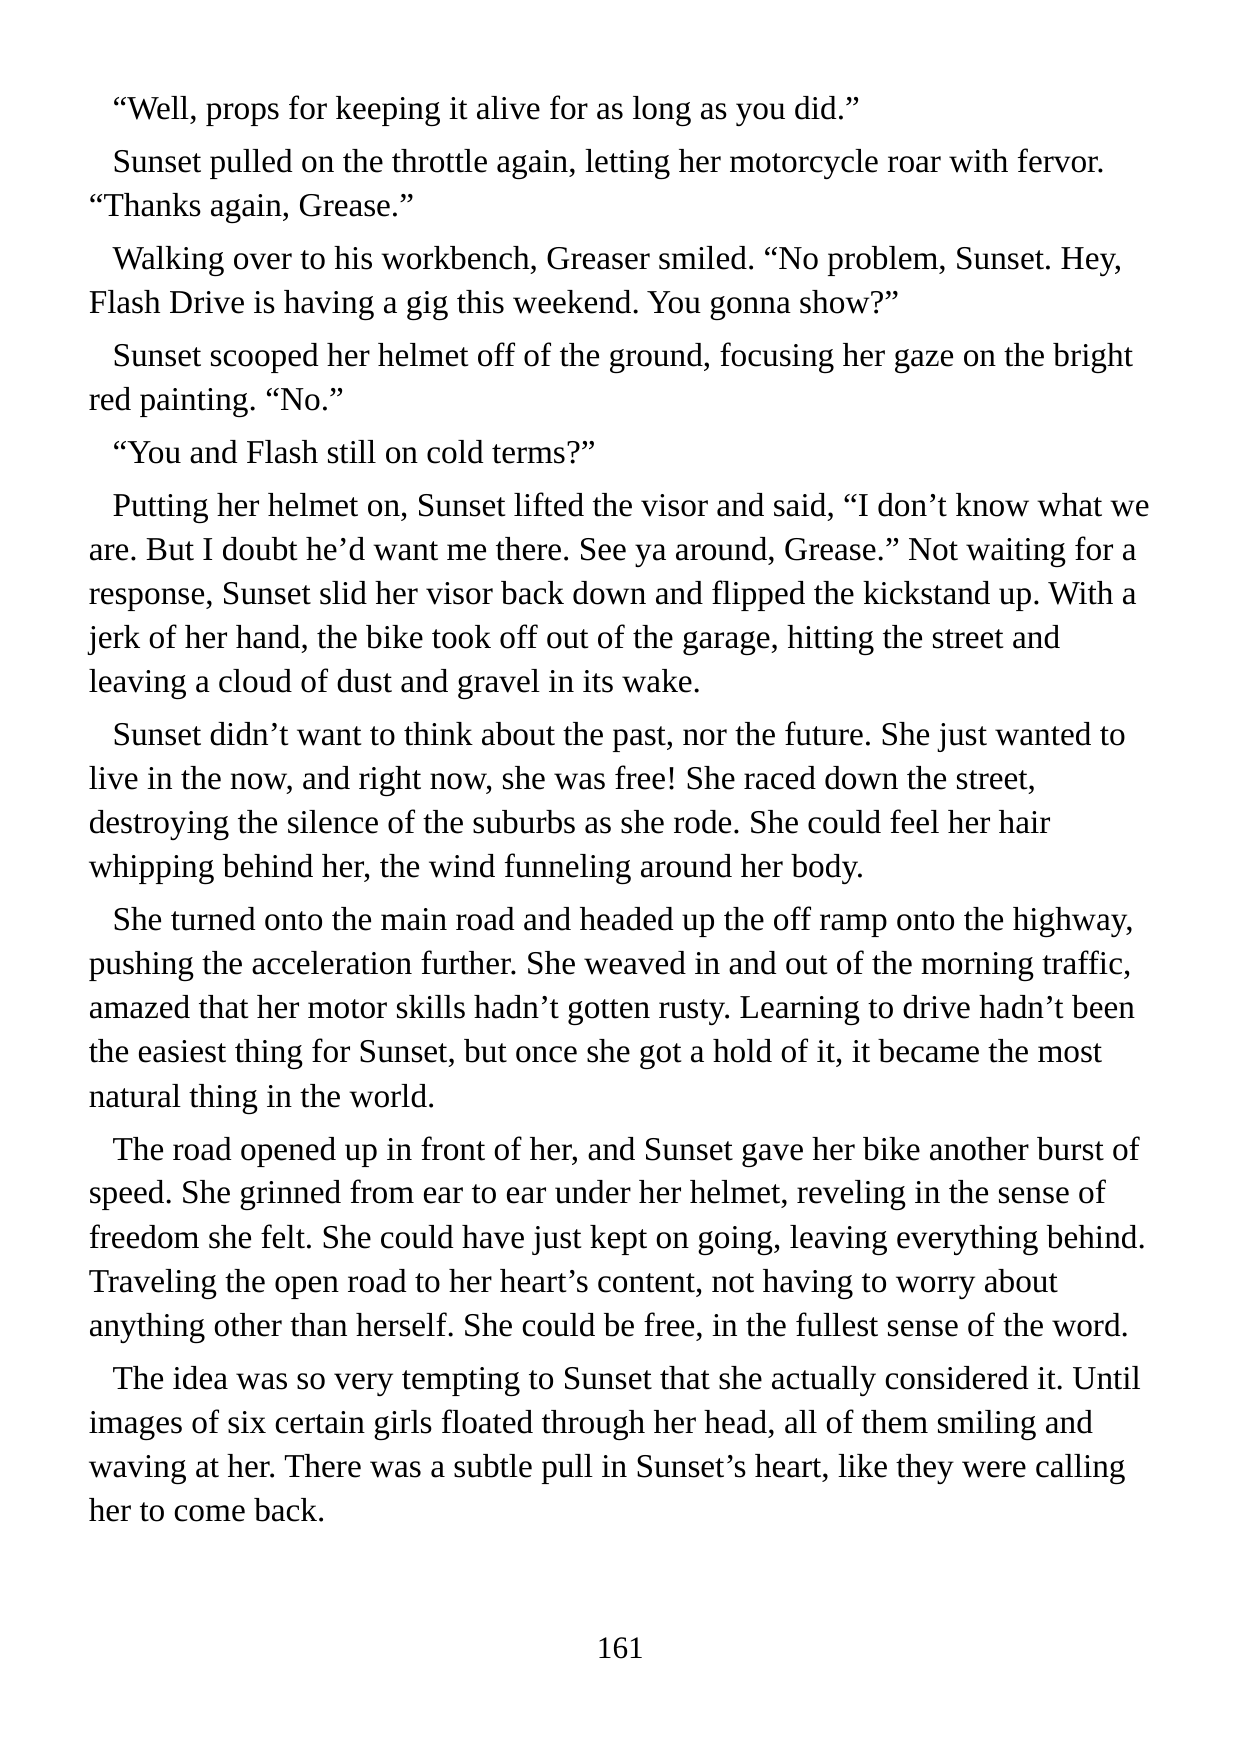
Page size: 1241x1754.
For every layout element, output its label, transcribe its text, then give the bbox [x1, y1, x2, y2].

text The road opened up in front of her, and Sunset gave her bike another burst of speed. She grinned from ear to ear under her helmet, reveling in the sense of freedom she felt. She could have just kept on going, leaving everything behind. Traveling the open road to her heart’s content, not having to worry about anything other than herself. She could be free, in the fullest sense of the word. [88, 1129, 1152, 1343]
text The idea was so very tempting to Sunset that she actually considered it. Until images of six certain girls floated through her head, all of them smiling and waving at her. There was a subtle pull in Sunset’s heart, like they were calling her to come back. [88, 1358, 1152, 1528]
text Walking over to his workbench, Greaser smiled. “No problem, Sunset. Hey, Flash Drive is having a gig this weekend. You gonna show?” [88, 238, 1152, 321]
text She turned onto the main road and headed up the off ramp onto the highway, pushing the acceleration further. She weaved in and out of the morning traffic, amazed that her motor skills hadn’t gotten rusty. Learning to drive hadn’t been the easiest thing for Sunset, but once she got a hold of it, it became the most natural thing in the world. [88, 899, 1152, 1114]
text “Well, props for keeping it alive for as long as you did.” [88, 88, 1152, 127]
text “You and Flash still on cold terms?” [88, 432, 1152, 471]
text Putting her helmet on, Sunset lifted the visor and said, “I don’t know what we are. But I doubt he’d want me there. See ya around, Grease.” Not waiting for a response, Sunset slid her visor back down and flipped the kickstand up. With a jerk of her hand, the bike took off out of the garage, hitting the street and leaving a cloud of dust and gravel in its wake. [88, 485, 1152, 700]
text Sunset pulled on the throttle again, letting her motorcycle roar with fervor. “Thanks again, Grease.” [88, 141, 1152, 224]
text Sunset didn’t want to think about the past, nor the future. She just wanted to live in the now, and right now, she was free! She raced down the street, destroying the silence of the suburbs as she rode. She could feel her hair whipping behind her, the wind funneling around her body. [88, 714, 1152, 885]
text Sunset scooped her helmet off of the ground, focusing her gaze on the bright red painting. “No.” [88, 335, 1152, 418]
